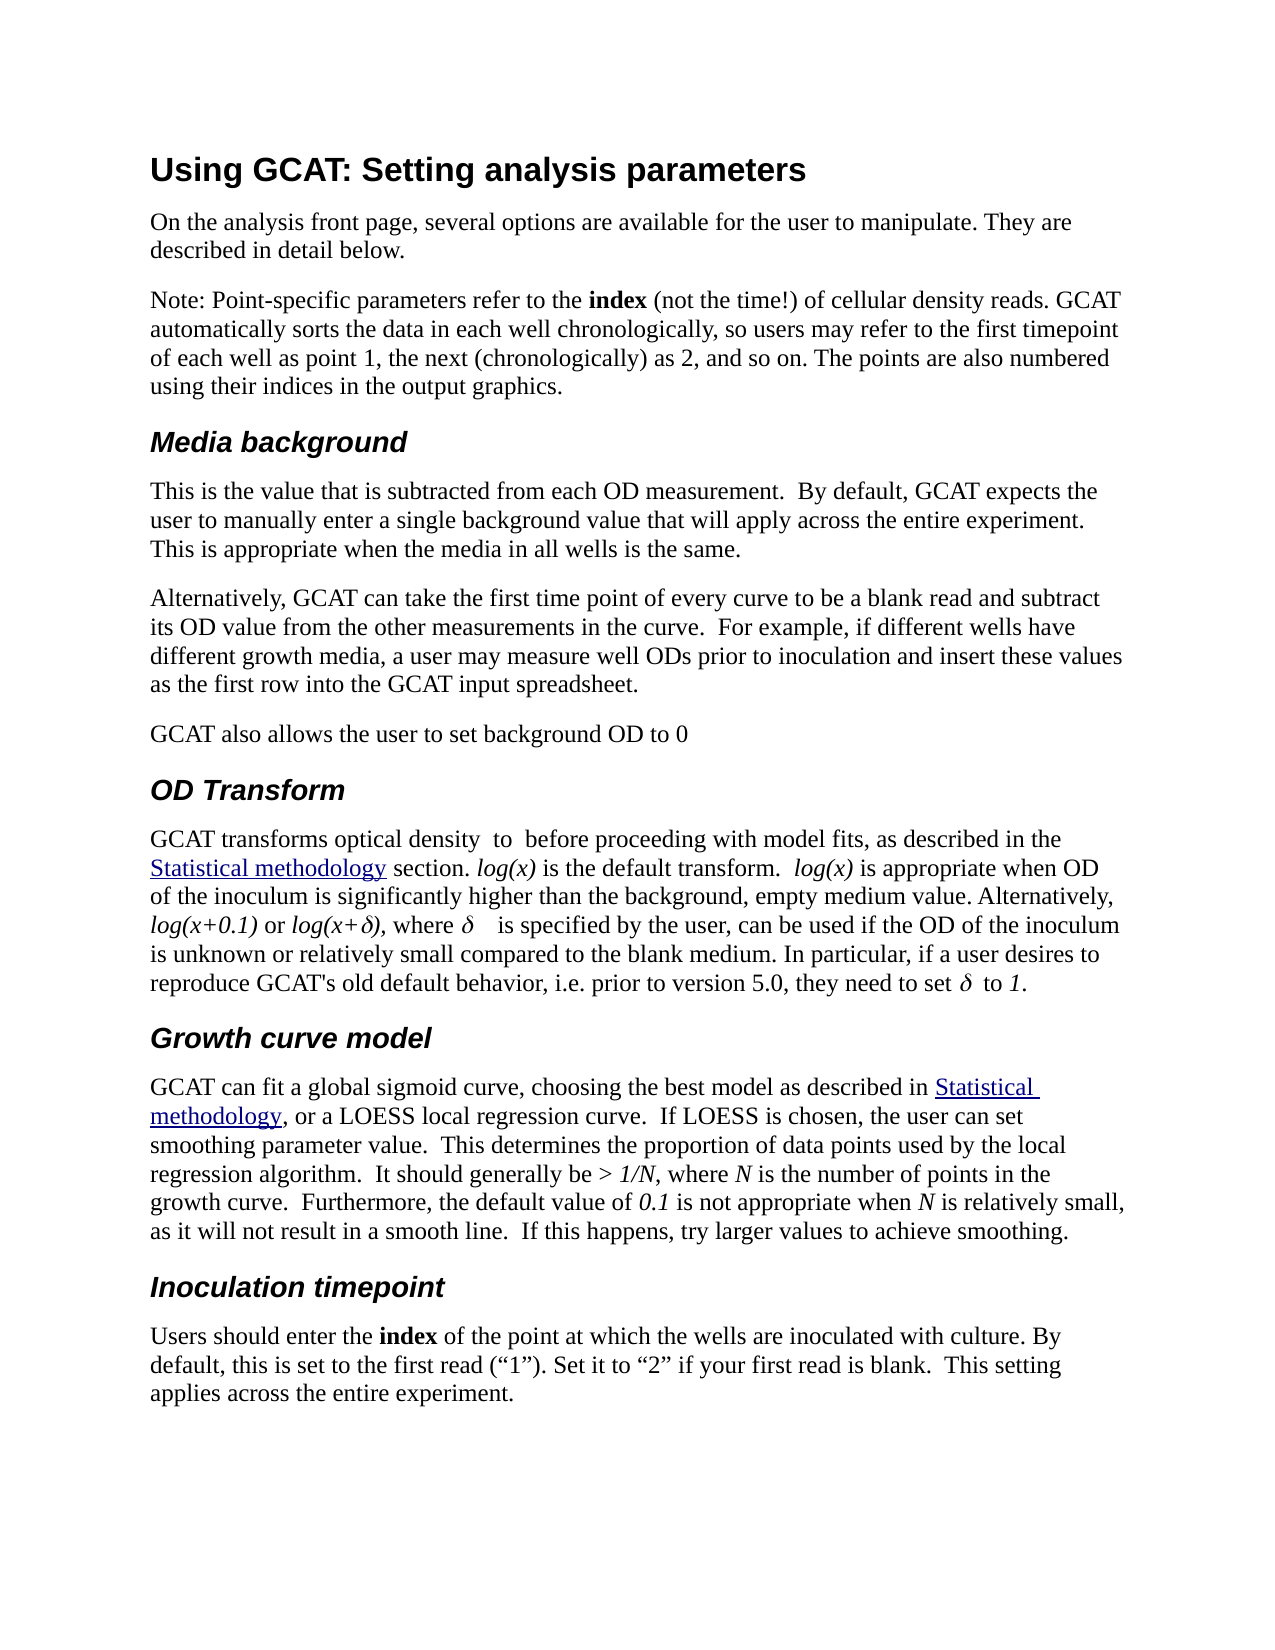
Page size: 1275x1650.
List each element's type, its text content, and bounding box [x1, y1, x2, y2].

subtitle OD Transform [150, 773, 1125, 806]
text GCAT transforms optical density to before proceeding with model fits, as described in the Statistical methodology section. log(x) is the default transform. log(x) is appropriate when OD of the inoculum is significantly higher than the background, empty medium value. Alternatively, log(x+0.1) or log(x+d), where d is specified by the user, can be used if the OD of the inoculum is unknown or relatively small compared to the blank medium. In particular, if a user desires to reproduce GCAT's old default behavior, i.e. prior to version 5.0, they need to set d to 1. [150, 824, 1125, 996]
subtitle Growth curve model [150, 1021, 1125, 1055]
subtitle Inoculation timepoint [150, 1270, 1125, 1303]
text GCAT can fit a global sigmoid curve, choosing the best model as described in Statistical methodology, or a LOESS local regression curve. If LOESS is chosen, the user can set smoothing parameter value. This determines the proportion of data points used by the local regression algorithm. It should generally be > 1/N, where N is the number of points in the growth curve. Furthermore, the default value of 0.1 is not appropriate when N is relatively small, as it will not result in a smooth line. If this happens, try larger values to achieve smoothing. [150, 1072, 1125, 1245]
text Users should enter the index of the point at which the wells are inoculated with culture. By default, this is set to the first read (“1”). Set it to “2” if your first read is blank. This setting applies across the entire experiment. [150, 1321, 1125, 1407]
subtitle Media background [150, 425, 1125, 459]
text On the analysis front page, several options are available for the user to manipulate. They are described in detail below. [150, 207, 1125, 264]
text This is the value that is subtracted from each OD measurement. By default, GCAT expects the user to manually enter a single background value that will apply across the entire experiment. This is appropriate when the media in all wells is the same. [150, 476, 1125, 562]
subtitle Using GCAT: Setting analysis parameters [150, 150, 1125, 189]
text GCAT also allows the user to set background OD to 0 [150, 719, 1125, 748]
text Alternatively, GCAT can take the first time point of every curve to be a blank read and subtract its OD value from the other measurements in the curve. For example, if different wells have different growth media, a user may measure well ODs prior to inoculation and insert these values as the first row into the GCAT input spreadsheet. [150, 583, 1125, 698]
text Note: Point-specific parameters refer to the index (not the time!) of cellular density reads. GCAT automatically sorts the data in each well chronologically, so users may refer to the first timepoint of each well as point 1, the next (chronologically) as 2, and so on. The points are also numbered using their indices in the output graphics. [150, 285, 1125, 400]
